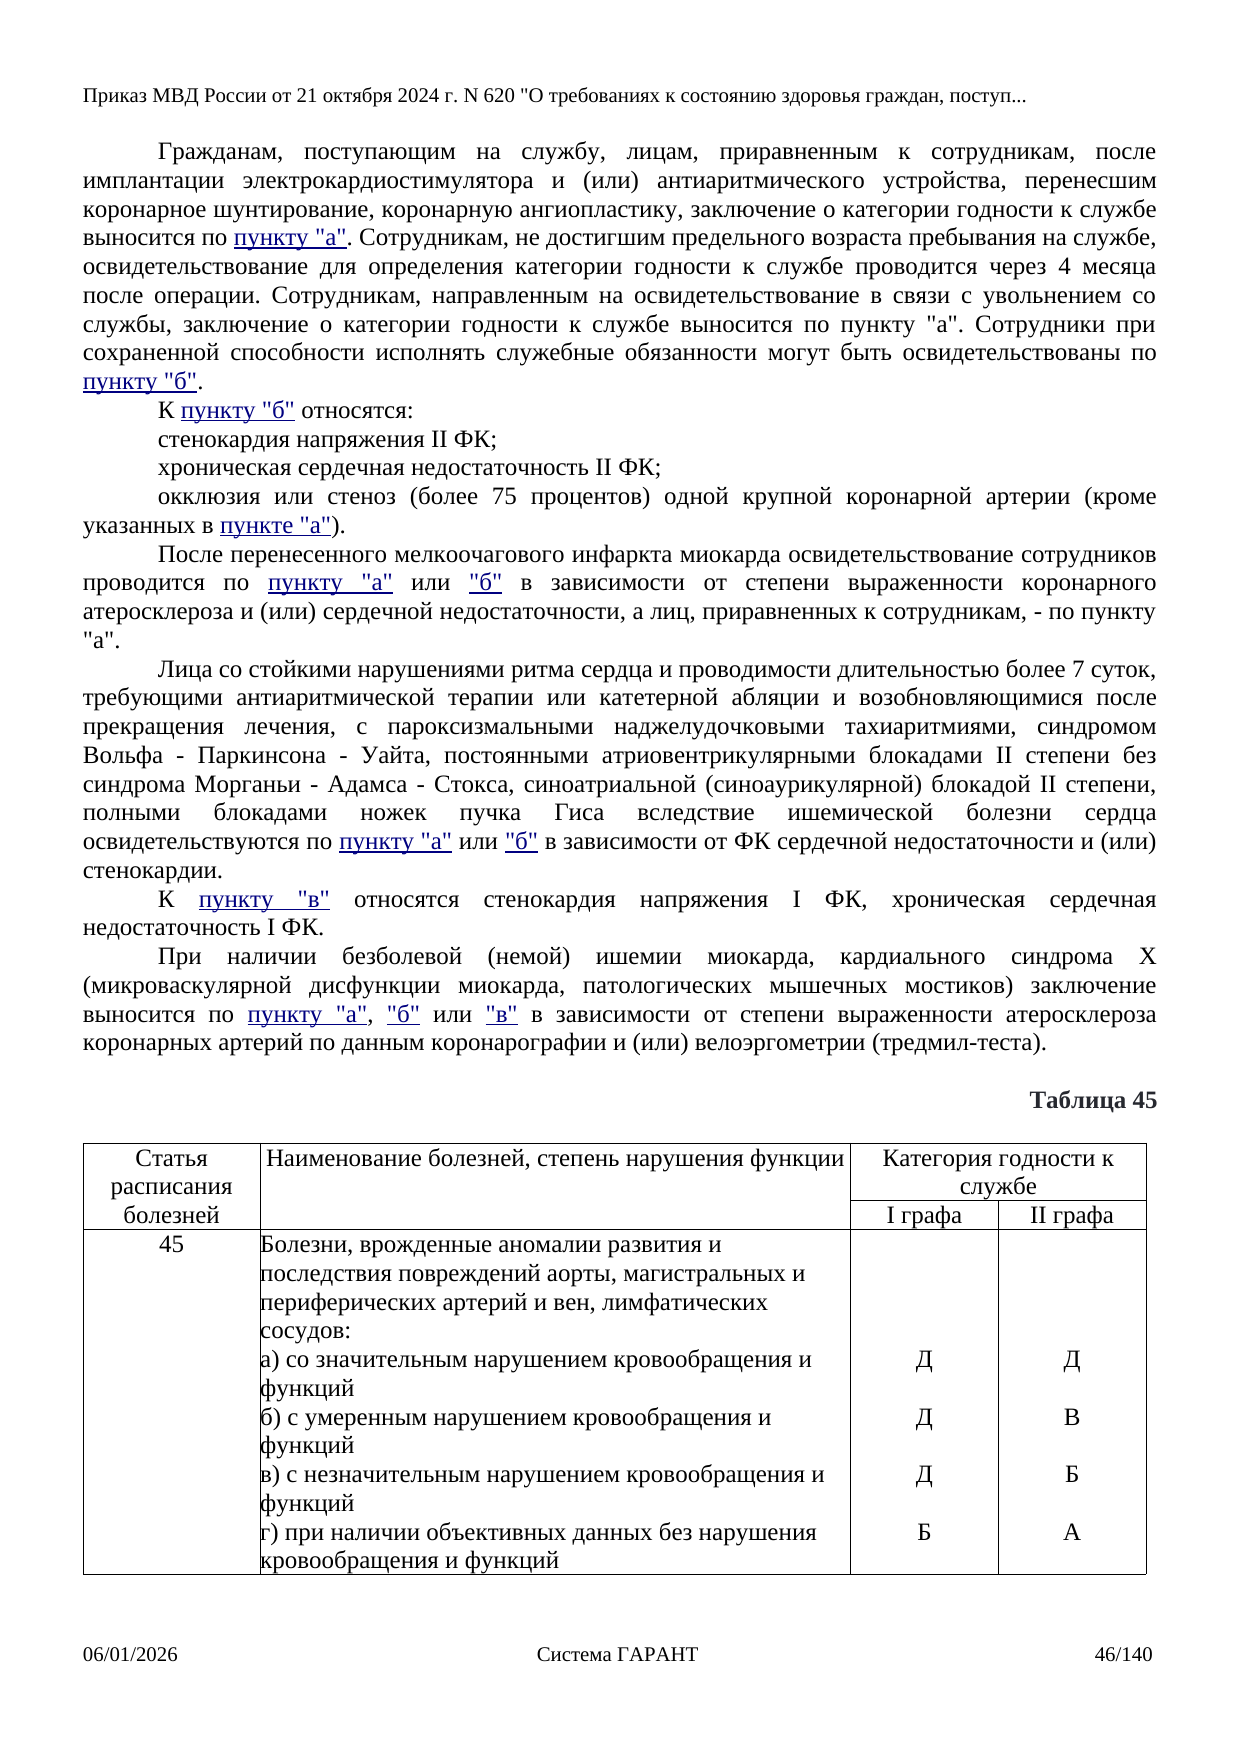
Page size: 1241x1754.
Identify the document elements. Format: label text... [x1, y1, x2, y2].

table_cell б) с умеренным нарушением кровообращения и функций [261, 1402, 850, 1459]
text При наличии безболевой (немой) ишемии миокарда, кардиального синдрома X (микроваскулярной дисфункции миокарда, патологических мышечных мостиков) заключение выносится по пункту "а", "б" или "в" в зависимости от степени выраженности атеросклероза коронарных артерий по данным коронарографии и (или) велоэргометрии (тредмил-теста). [83, 941, 1157, 1056]
table_cell в) с незначительным нарушением кровообращения и функций [261, 1459, 850, 1517]
table_cell 45 [84, 1230, 260, 1344]
table_cell В [999, 1402, 1146, 1459]
table_cell [84, 1402, 260, 1459]
text хроническая сердечная недостаточность II ФК; [83, 452, 1157, 481]
text Таблица 45 [83, 1085, 1157, 1114]
table_cell [84, 1344, 260, 1402]
text Гражданам, поступающим на службу, лицам, приравненным к сотрудникам, после имплантации электрокардиостимулятора и (или) антиаритмического устройства, перенесшим коронарное шунтирование, коронарную ангиопластику, заключение о категории годности к службе выносится по пункту "а". Сотрудникам, не достигшим предельного возраста пребывания на службе, освидетельствование для определения категории годности к службе проводится через 4 месяца после операции. Сотрудникам, направленным на освидетельствование в связи с увольнением со службы, заключение о категории годности к службе выносится по пункту "а". Сотрудники при сохраненной способности исполнять служебные обязанности могут быть освидетельствованы по пункту "б". [83, 136, 1157, 395]
table_cell II графа [999, 1201, 1146, 1229]
text К пункту "б" относятся: [83, 395, 1157, 424]
table_cell Б [999, 1459, 1146, 1517]
table_cell [84, 1517, 260, 1574]
text окклюзия или стеноз (более 75 процентов) одной крупной коронарной артерии (кроме указанных в пункте "а"). [83, 481, 1157, 539]
text Лица со стойкими нарушениями ритма сердца и проводимости длительностью более 7 суток, требующими антиаритмической терапии или катетерной абляции и возобновляющимися после прекращения лечения, с пароксизмальными наджелудочковыми тахиаритмиями, синдромом Вольфа - Паркинсона - Уайта, постоянными атриовентрикулярными блокадами II степени без синдрома Морганьи - Адамса - Стокса, синоатриальной (синоаурикулярной) блокадой II степени, полными блокадами ножек пучка Гиса вследствие ишемической болезни сердца освидетельствуются по пункту "а" или "б" в зависимости от ФК сердечной недостаточности и (или) стенокардии. [83, 654, 1157, 884]
table_cell Д [851, 1459, 998, 1517]
table_cell Д [851, 1402, 998, 1459]
table_cell Д [851, 1344, 998, 1402]
table_cell г) при наличии объективных данных без нарушения кровообращения и функций [261, 1517, 850, 1574]
text стенокардия напряжения II ФК; [83, 424, 1157, 452]
table_cell [851, 1230, 998, 1344]
table_header Категория годности к службе [851, 1144, 1146, 1200]
text После перенесенного мелкоочагового инфаркта миокарда освидетельствование сотрудников проводится по пункту "а" или "б" в зависимости от степени выраженности коронарного атеросклероза и (или) сердечной недостаточности, а лиц, приравненных к сотрудникам, - по пункту "а". [83, 539, 1157, 654]
table_header Статья расписания болезней [84, 1144, 260, 1229]
table_cell [999, 1230, 1146, 1344]
table_cell I графа [851, 1201, 998, 1229]
table_header Наименование болезней, степень нарушения функции [261, 1144, 850, 1229]
table_cell а) со значительным нарушением кровообращения и функций [261, 1344, 850, 1402]
table_cell Д [999, 1344, 1146, 1402]
table_cell Б [851, 1517, 998, 1574]
table_cell [84, 1459, 260, 1517]
table_cell А [999, 1517, 1146, 1574]
text К пункту "в" относятся стенокардия напряжения I ФК, хроническая сердечная недостаточность I ФК. [83, 884, 1157, 941]
table_cell Болезни, врожденные аномалии развития и последствия повреждений аорты, магистральных и периферических артерий и вен, лимфатических сосудов: [261, 1230, 850, 1344]
